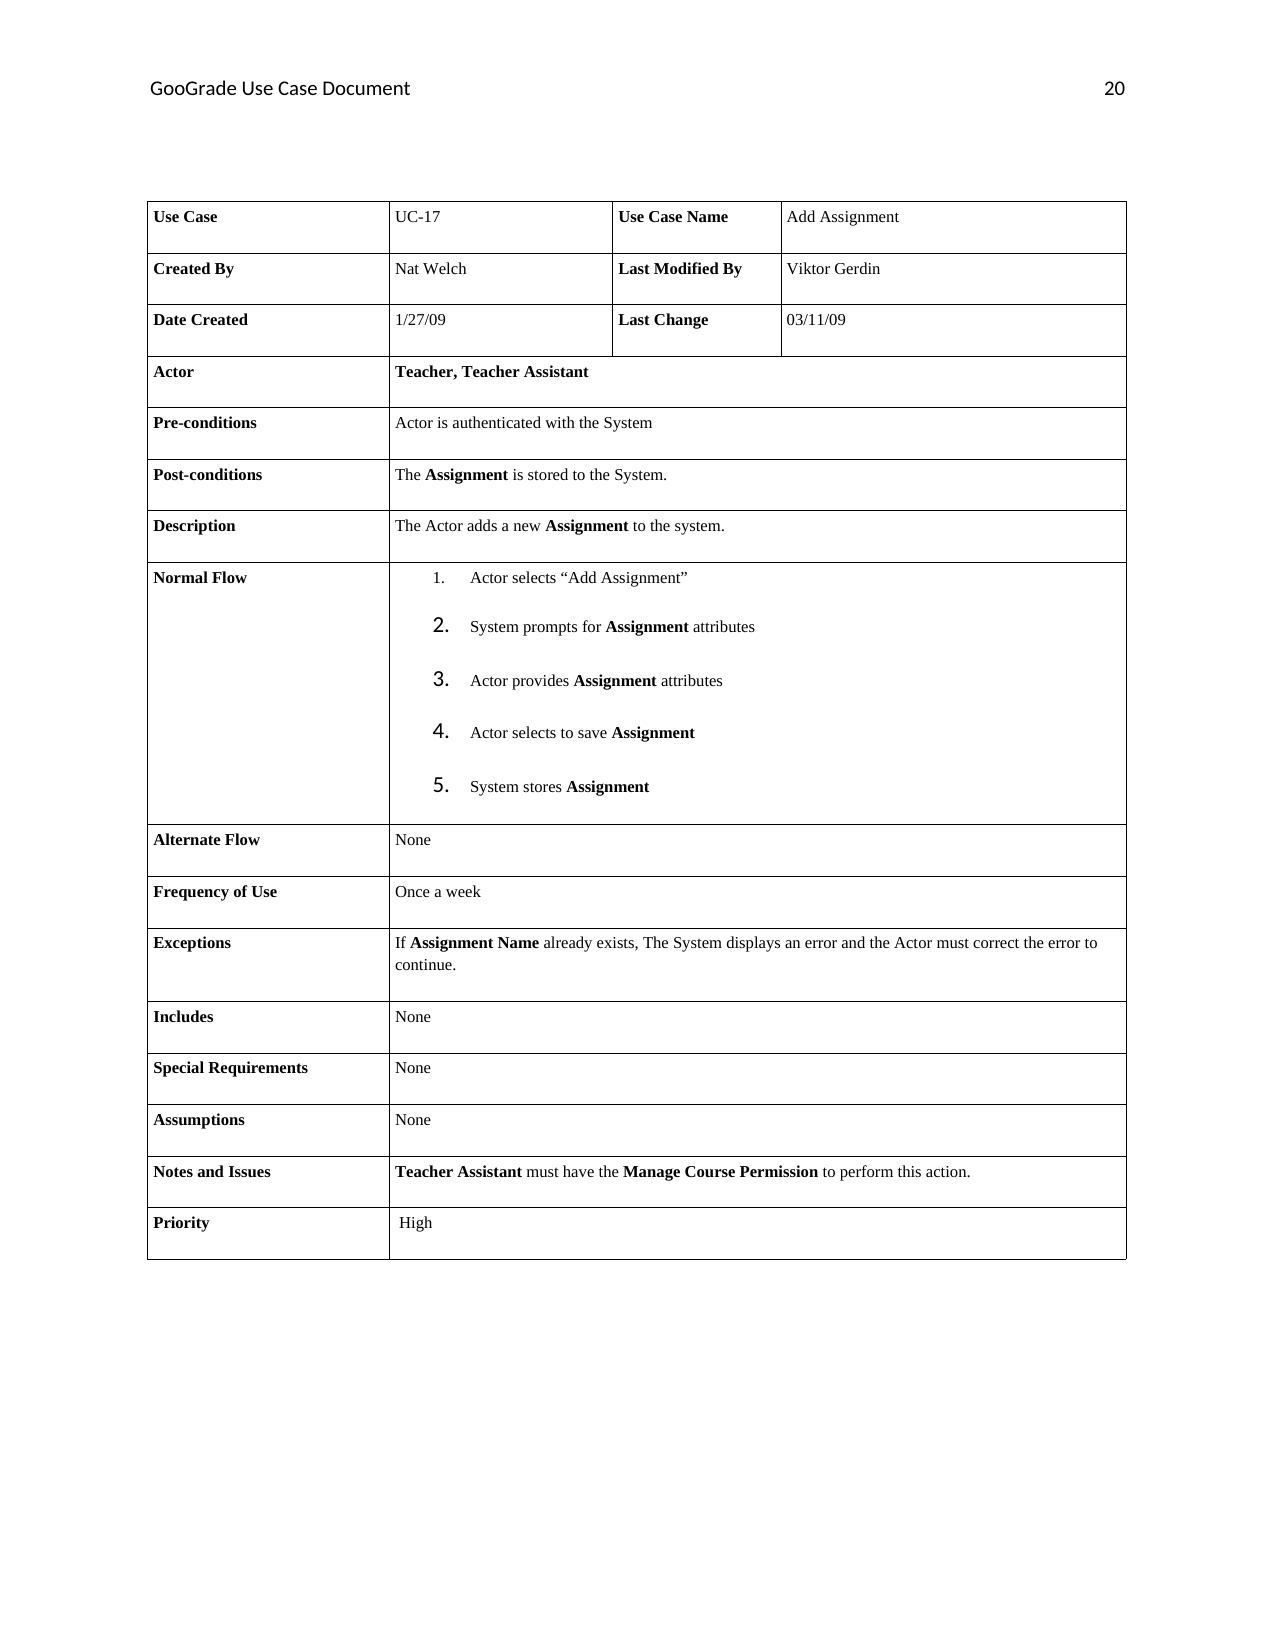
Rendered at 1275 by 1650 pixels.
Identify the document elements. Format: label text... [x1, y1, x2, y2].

table_cell Actor selects “Add Assignment” System prompts for Assignment attributes Actor provides Assignment attributes Actor selects to save Assignment System stores Assignment [390, 563, 1126, 824]
table_cell Alternate Flow [148, 825, 389, 876]
table_cell Frequency of Use [148, 877, 389, 927]
table_cell Created By [148, 254, 389, 304]
table_cell Normal Flow [148, 563, 389, 824]
table_cell 03/11/09 [782, 305, 1126, 356]
table_header UC-17 [390, 202, 612, 253]
table_cell Pre-conditions [148, 408, 389, 459]
table_cell Teacher Assistant must have the Manage Course Permission to perform this action. [390, 1157, 1126, 1207]
table_cell Assumptions [148, 1105, 389, 1156]
table_cell 1/27/09 [390, 305, 612, 356]
table_cell None [390, 1054, 1126, 1104]
table_cell Last Modified By [613, 254, 781, 304]
table_cell Date Created [148, 305, 389, 356]
table_cell High [390, 1208, 1126, 1259]
table_header Add Assignment [782, 202, 1126, 253]
table_cell None [390, 825, 1126, 876]
table_cell None [390, 1105, 1126, 1156]
table_cell Special Requirements [148, 1054, 389, 1104]
table_cell Actor is authenticated with the System [390, 408, 1126, 459]
table_cell The Assignment is stored to the System. [390, 460, 1126, 510]
table_cell Includes [148, 1002, 389, 1052]
table_cell Notes and Issues [148, 1157, 389, 1207]
table_header Use Case [148, 202, 389, 253]
table_cell Viktor Gerdin [782, 254, 1126, 304]
table_cell Once a week [390, 877, 1126, 927]
table_cell Post-conditions [148, 460, 389, 510]
table_cell Teacher, Teacher Assistant [390, 357, 1126, 407]
table_cell Description [148, 511, 389, 562]
table_cell Actor [148, 357, 389, 407]
table_header Use Case Name [613, 202, 781, 253]
table_cell None [390, 1002, 1126, 1052]
table_cell The Actor adds a new Assignment to the system. [390, 511, 1126, 562]
table_cell Priority [148, 1208, 389, 1259]
table_cell Last Change [613, 305, 781, 356]
table_cell Exceptions [148, 929, 389, 1001]
table_cell Nat Welch [390, 254, 612, 304]
table_cell If Assignment Name already exists, The System displays an error and the Actor must correct the error to continue. [390, 929, 1126, 1001]
